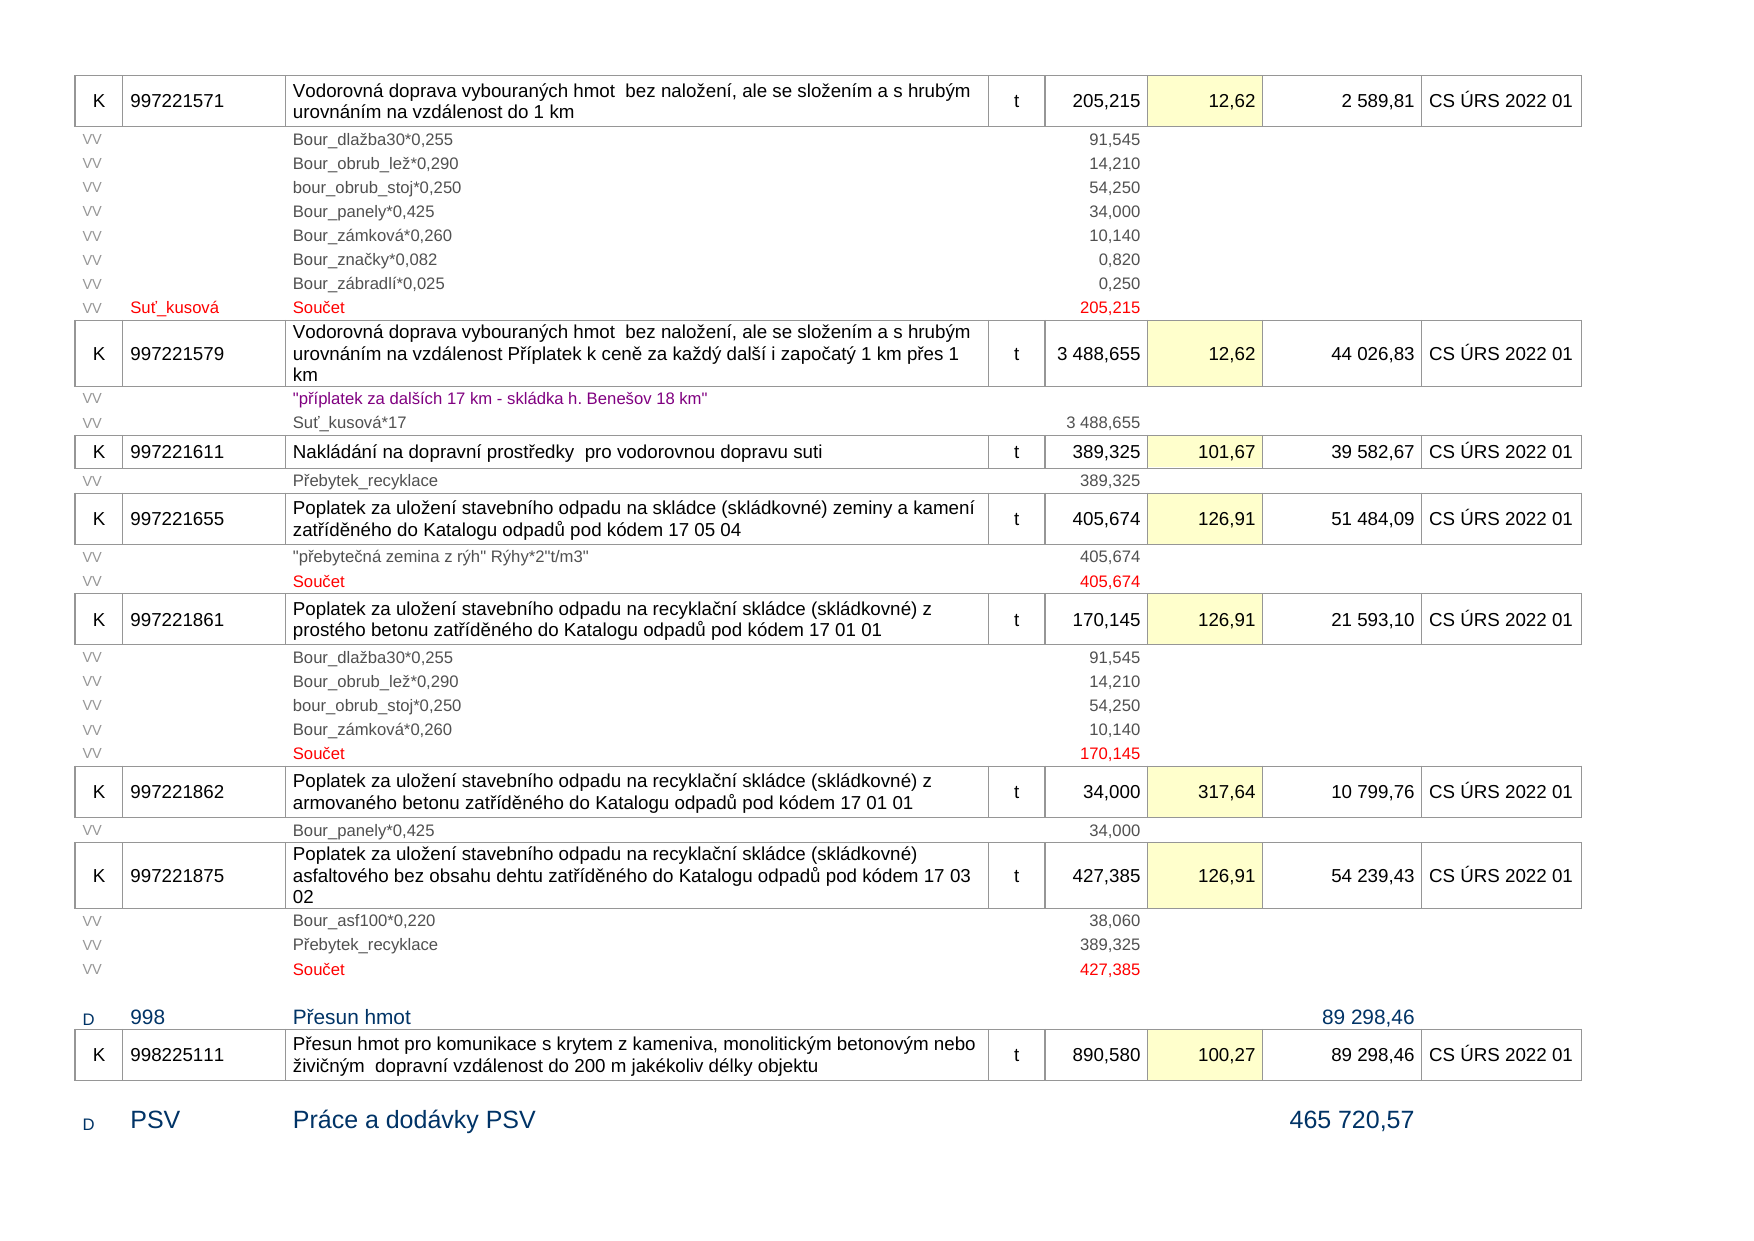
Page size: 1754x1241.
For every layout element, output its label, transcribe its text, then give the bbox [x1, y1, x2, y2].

table_cell 170,145 [1045, 742, 1147, 766]
table_cell 39 582,67 [1263, 436, 1421, 467]
table_cell [1263, 200, 1422, 223]
table_cell [988, 742, 1045, 766]
table_cell CS ÚRS 2022 01 [1422, 321, 1581, 386]
table_cell t [989, 494, 1044, 544]
table_cell VV [75, 248, 123, 272]
table_cell 998225111 [123, 1030, 285, 1080]
table_cell [1422, 718, 1581, 742]
table_cell [1148, 694, 1262, 717]
table_cell [1148, 645, 1262, 669]
table_cell Bour_dlažba30*0,255 [285, 127, 988, 151]
table_cell VV [75, 669, 123, 693]
table_cell Přebytek_recyklace [285, 469, 988, 493]
table_cell 465 720,57 [1263, 1081, 1422, 1134]
table_cell VV [75, 175, 123, 199]
table_cell [988, 645, 1045, 669]
table_cell 998 [123, 981, 285, 1029]
table_cell [1263, 248, 1422, 272]
table_cell [988, 909, 1045, 933]
table_cell [1148, 151, 1262, 175]
table_cell [1263, 272, 1422, 296]
table_cell 89 298,46 [1263, 1030, 1421, 1080]
table_cell [123, 200, 285, 223]
table_cell VV [75, 224, 123, 248]
table_cell [1422, 175, 1581, 199]
table_cell [1422, 742, 1581, 766]
table_cell 405,674 [1045, 569, 1147, 593]
table_cell VV [75, 387, 123, 411]
table_cell Poplatek za uložení stavebního odpadu na skládce (skládkovné) zeminy a kamení zatříděného do Katalogu odpadů pod kódem 17 05 04 [286, 494, 988, 544]
table_cell [1148, 933, 1262, 957]
table_cell Součet [285, 569, 988, 593]
table_cell [1263, 957, 1422, 981]
table_cell [988, 818, 1045, 842]
table_cell [123, 569, 285, 593]
table_cell [1148, 200, 1262, 223]
table_cell [988, 981, 1045, 1029]
table_cell 126,91 [1148, 843, 1262, 908]
table_cell [1422, 469, 1581, 493]
table_cell [1148, 545, 1262, 569]
table_cell 997221655 [123, 494, 285, 544]
table_cell [1422, 933, 1581, 957]
table_cell CS ÚRS 2022 01 [1422, 1030, 1581, 1080]
table_cell [123, 957, 285, 981]
table_cell [123, 909, 285, 933]
table_cell 54,250 [1045, 694, 1147, 717]
table_cell Bour_značky*0,082 [285, 248, 988, 272]
table_cell [1263, 909, 1422, 933]
table_cell Bour_dlažba30*0,255 [285, 645, 988, 669]
table_cell [1148, 669, 1262, 693]
table_cell [1263, 545, 1422, 569]
table_cell 389,325 [1045, 933, 1147, 957]
table_cell Bour_obrub_lež*0,290 [285, 669, 988, 693]
table_cell VV [75, 151, 123, 175]
table_cell [1422, 387, 1581, 411]
table_cell Suť_kusová*17 [285, 411, 988, 435]
table_cell [123, 718, 285, 742]
table_cell [988, 718, 1045, 742]
table_cell [1148, 224, 1262, 248]
table_cell t [989, 436, 1044, 467]
table_cell [1148, 1081, 1262, 1134]
table_cell [1148, 957, 1262, 981]
table_cell K [76, 321, 122, 386]
table_cell Poplatek za uložení stavebního odpadu na recyklační skládce (skládkovné) z prostého betonu zatříděného do Katalogu odpadů pod kódem 17 01 01 [286, 594, 988, 644]
table_cell [123, 645, 285, 669]
table_cell [1263, 669, 1422, 693]
table_cell [988, 957, 1045, 981]
table_cell [1263, 175, 1422, 199]
table_cell [1045, 1081, 1147, 1134]
table_cell [988, 387, 1045, 411]
table_cell Součet [285, 957, 988, 981]
table_cell K [76, 436, 122, 467]
table_cell [123, 151, 285, 175]
table_cell [123, 742, 285, 766]
table_cell 100,27 [1148, 1030, 1262, 1080]
table_cell [988, 296, 1045, 320]
table_cell [1263, 127, 1422, 151]
table_cell 997221862 [123, 767, 285, 817]
table_cell [1422, 645, 1581, 669]
table_cell 51 484,09 [1263, 494, 1421, 544]
table_cell t [989, 843, 1044, 908]
table_cell VV [75, 933, 123, 957]
table_cell 21 593,10 [1263, 594, 1421, 644]
table_cell [1148, 569, 1262, 593]
table_cell 14,210 [1045, 669, 1147, 693]
table_cell [1263, 742, 1422, 766]
table_cell 405,674 [1046, 494, 1147, 544]
table_cell 389,325 [1045, 469, 1147, 493]
table_cell [1422, 224, 1581, 248]
table_cell t [989, 594, 1044, 644]
table_cell [1263, 694, 1422, 717]
table_cell [1422, 909, 1581, 933]
table_cell Poplatek za uložení stavebního odpadu na recyklační skládce (skládkovné) asfaltového bez obsahu dehtu zatříděného do Katalogu odpadů pod kódem 17 03 02 [286, 843, 988, 908]
table_cell [1148, 387, 1262, 411]
table_cell [1045, 387, 1147, 411]
table_cell Přebytek_recyklace [285, 933, 988, 957]
table_cell [123, 224, 285, 248]
table_cell [988, 933, 1045, 957]
table_cell [1422, 127, 1581, 151]
table_cell 34,000 [1046, 767, 1147, 817]
table_cell t [989, 76, 1044, 126]
table_cell K [76, 76, 122, 126]
table_cell Bour_asf100*0,220 [285, 909, 988, 933]
table_cell [1422, 411, 1581, 435]
table_cell Vodorovná doprava vybouraných hmot bez naložení, ale se složením a s hrubým urovnáním na vzdálenost Příplatek k ceně za každý další i započatý 1 km přes 1 km [286, 321, 988, 386]
table_cell K [76, 843, 122, 908]
table_cell [123, 411, 285, 435]
table_cell [1263, 718, 1422, 742]
table_cell 405,674 [1045, 545, 1147, 569]
table_cell 3 488,655 [1045, 411, 1147, 435]
table_cell [988, 200, 1045, 223]
table_cell 205,215 [1046, 76, 1147, 126]
table_cell [1148, 248, 1262, 272]
table_cell VV [75, 545, 123, 569]
table_cell [1148, 296, 1262, 320]
table_cell Bour_zábradlí*0,025 [285, 272, 988, 296]
table_cell t [989, 1030, 1044, 1080]
table_cell [1263, 296, 1422, 320]
table_cell 997221611 [123, 436, 285, 467]
table_cell t [989, 321, 1044, 386]
table_cell 54,250 [1045, 175, 1147, 199]
table_cell [1148, 718, 1262, 742]
table_cell 12,62 [1148, 321, 1262, 386]
table_cell CS ÚRS 2022 01 [1422, 767, 1581, 817]
table_cell bour_obrub_stoj*0,250 [285, 175, 988, 199]
table_cell bour_obrub_stoj*0,250 [285, 694, 988, 717]
table_cell [1148, 411, 1262, 435]
table_cell [1263, 569, 1422, 593]
table_cell 91,545 [1045, 645, 1147, 669]
table_cell Práce a dodávky PSV [285, 1081, 988, 1134]
table_cell 12,62 [1148, 76, 1262, 126]
table_cell [988, 1081, 1045, 1134]
table_cell VV [75, 645, 123, 669]
table_cell [123, 127, 285, 151]
table_cell 44 026,83 [1263, 321, 1421, 386]
table_cell K [76, 767, 122, 817]
table_cell Nakládání na dopravní prostředky pro vodorovnou dopravu suti [286, 436, 988, 467]
table_cell VV [75, 296, 123, 320]
table_cell K [76, 494, 122, 544]
table_cell 997221875 [123, 843, 285, 908]
table_cell 389,325 [1046, 436, 1147, 467]
table_cell VV [75, 272, 123, 296]
table_cell 427,385 [1046, 843, 1147, 908]
table_cell CS ÚRS 2022 01 [1422, 494, 1581, 544]
table_cell [988, 669, 1045, 693]
table_cell [1263, 645, 1422, 669]
table_cell [988, 224, 1045, 248]
table_cell [1422, 1081, 1581, 1134]
table_cell 10,140 [1045, 718, 1147, 742]
table_cell [1148, 981, 1262, 1029]
table_cell [988, 127, 1045, 151]
table_cell D [75, 981, 123, 1029]
table_cell 14,210 [1045, 151, 1147, 175]
table_cell VV [75, 957, 123, 981]
table_cell 205,215 [1045, 296, 1147, 320]
table_cell 38,060 [1045, 909, 1147, 933]
table_cell [1422, 818, 1581, 842]
table_cell [123, 694, 285, 717]
table_cell [1148, 127, 1262, 151]
table_cell [123, 248, 285, 272]
table_cell CS ÚRS 2022 01 [1422, 436, 1581, 467]
table_cell [1263, 151, 1422, 175]
table_cell [1422, 669, 1581, 693]
table_cell 890,580 [1046, 1030, 1147, 1080]
table_cell Bour_obrub_lež*0,290 [285, 151, 988, 175]
table_cell Součet [285, 742, 988, 766]
table_cell 2 589,81 [1263, 76, 1421, 126]
table_cell 0,820 [1045, 248, 1147, 272]
table_cell "příplatek za dalších 17 km - skládka h. Benešov 18 km" [285, 387, 988, 411]
table_cell VV [75, 411, 123, 435]
table_cell t [989, 767, 1044, 817]
table_cell CS ÚRS 2022 01 [1422, 843, 1581, 908]
table_cell [988, 694, 1045, 717]
table_cell Bour_zámková*0,260 [285, 224, 988, 248]
table_cell [1422, 151, 1581, 175]
table_cell [123, 387, 285, 411]
table_cell PSV [123, 1081, 285, 1134]
table_cell Přesun hmot pro komunikace s krytem z kameniva, monolitickým betonovým nebo živičným dopravní vzdálenost do 200 m jakékoliv délky objektu [286, 1030, 988, 1080]
table_cell VV [75, 127, 123, 151]
table_cell [1422, 957, 1581, 981]
table_cell [1263, 933, 1422, 957]
table_cell Poplatek za uložení stavebního odpadu na recyklační skládce (skládkovné) z armovaného betonu zatříděného do Katalogu odpadů pod kódem 17 01 01 [286, 767, 988, 817]
table_cell VV [75, 818, 123, 842]
table_cell Suť_kusová [123, 296, 285, 320]
table_cell 997221571 [123, 76, 285, 126]
table_cell [1263, 387, 1422, 411]
table_cell [1148, 909, 1262, 933]
table_cell [988, 151, 1045, 175]
table_cell CS ÚRS 2022 01 [1422, 76, 1581, 126]
table_cell 170,145 [1046, 594, 1147, 644]
table_cell [1422, 272, 1581, 296]
table_cell [1148, 469, 1262, 493]
table_cell [123, 669, 285, 693]
table_cell [1263, 224, 1422, 248]
table_cell [1263, 818, 1422, 842]
table_cell [988, 545, 1045, 569]
table_cell Součet [285, 296, 988, 320]
table_cell [988, 175, 1045, 199]
table_cell VV [75, 200, 123, 223]
table_cell Vodorovná doprava vybouraných hmot bez naložení, ale se složením a s hrubým urovnáním na vzdálenost do 1 km [286, 76, 988, 126]
table_cell 54 239,43 [1263, 843, 1421, 908]
table_cell [988, 469, 1045, 493]
table_cell Bour_panely*0,425 [285, 200, 988, 223]
table_cell [1148, 742, 1262, 766]
table_cell [1148, 272, 1262, 296]
table_cell [988, 272, 1045, 296]
table_cell 997221861 [123, 594, 285, 644]
table_cell Bour_panely*0,425 [285, 818, 988, 842]
table_cell K [76, 1030, 122, 1080]
table_cell 89 298,46 [1263, 981, 1422, 1029]
table_cell [123, 469, 285, 493]
table_cell VV [75, 694, 123, 717]
table_cell 0,250 [1045, 272, 1147, 296]
table_cell [123, 545, 285, 569]
table_cell 126,91 [1148, 594, 1262, 644]
table_cell [123, 933, 285, 957]
table_cell 997221579 [123, 321, 285, 386]
table_cell [1422, 981, 1581, 1029]
table_cell VV [75, 469, 123, 493]
table_cell 427,385 [1045, 957, 1147, 981]
table_cell D [75, 1081, 123, 1134]
table_cell [1422, 248, 1581, 272]
table_cell [988, 411, 1045, 435]
table_cell [1422, 694, 1581, 717]
table_cell 3 488,655 [1046, 321, 1147, 386]
table_cell 126,91 [1148, 494, 1262, 544]
table_cell Bour_zámková*0,260 [285, 718, 988, 742]
table_cell "přebytečná zemina z rýh" Rýhy*2"t/m3" [285, 545, 988, 569]
table_cell [1148, 818, 1262, 842]
table_cell [1263, 411, 1422, 435]
table_cell [1422, 545, 1581, 569]
table_cell [123, 175, 285, 199]
table_cell [1422, 200, 1581, 223]
table_cell [1148, 175, 1262, 199]
table_cell [1263, 469, 1422, 493]
table_cell 91,545 [1045, 127, 1147, 151]
table_cell [1045, 981, 1147, 1029]
table_cell [123, 272, 285, 296]
table_cell [988, 248, 1045, 272]
table_cell CS ÚRS 2022 01 [1422, 594, 1581, 644]
table_cell 34,000 [1045, 200, 1147, 223]
table_cell VV [75, 742, 123, 766]
table_cell [1422, 296, 1581, 320]
table_cell 10 799,76 [1263, 767, 1421, 817]
table_cell VV [75, 569, 123, 593]
table_cell 10,140 [1045, 224, 1147, 248]
table_cell Přesun hmot [285, 981, 988, 1029]
table_cell [1422, 569, 1581, 593]
table_cell K [76, 594, 122, 644]
table_cell 317,64 [1148, 767, 1262, 817]
table_cell 101,67 [1148, 436, 1262, 467]
table_cell 34,000 [1045, 818, 1147, 842]
table_cell VV [75, 718, 123, 742]
table_cell VV [75, 909, 123, 933]
table_cell [988, 569, 1045, 593]
table_cell [123, 818, 285, 842]
